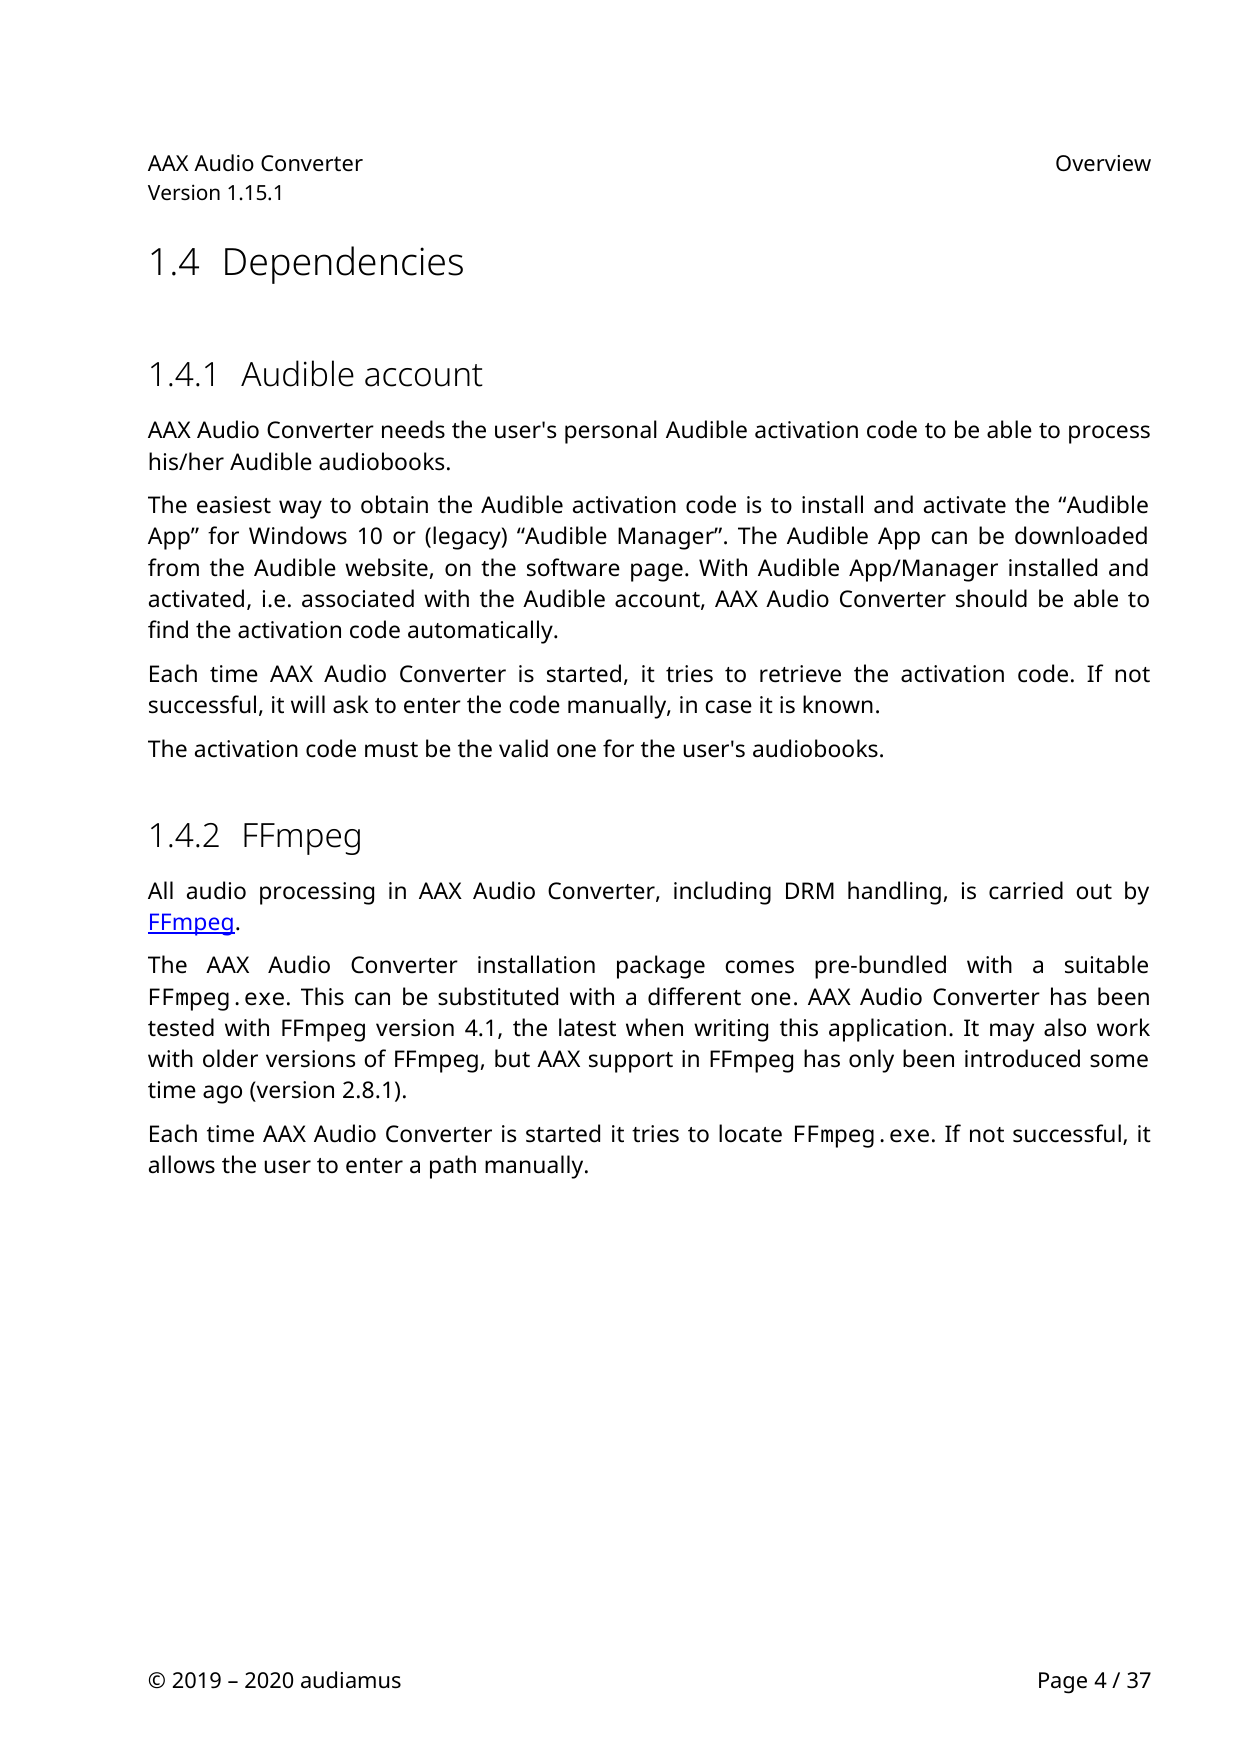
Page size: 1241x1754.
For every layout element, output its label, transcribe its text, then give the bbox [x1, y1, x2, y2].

text The easiest way to obtain the Audible activation code is to install and activate the “Audible App” for Windows 10 or (legacy) “Audible Manager”. The Audible App can be downloaded from the Audible website, on the software page. With Audible App/Manager installed and activated, i.e. associated with the Audible account, AAX Audio Converter should be able to find the activation code automatically. [148, 489, 1152, 645]
text Each time AAX Audio Converter is started it tries to locate FFmpeg.exe. If not successful, it allows the user to enter a path manually. [148, 1118, 1152, 1181]
subtitle Audible account [148, 351, 1152, 396]
text The AAX Audio Converter installation package comes pre-bundled with a suitable FFmpeg.exe. This can be substituted with a different one. AAX Audio Converter has been tested with FFmpeg version 4.1, the latest when writing this application. It may also work with older versions of FFmpeg, but AAX support in FFmpeg has only been introduced some time ago (version 2.8.1). [148, 949, 1152, 1106]
subtitle Dependencies [148, 235, 1152, 286]
text Each time AAX Audio Converter is started, it tries to retrieve the activation code. If not successful, it will ask to enter the code manually, in case it is known. [148, 658, 1152, 720]
subtitle FFmpeg [148, 812, 1152, 857]
text AAX Audio Converter needs the user's personal Audible activation code to be able to process his/her Audible audiobooks. [148, 414, 1152, 477]
text The activation code must be the valid one for the user's audiobooks. [148, 733, 1152, 764]
text All audio processing in AAX Audio Converter, including DRM handling, is carried out by FFmpeg. [148, 874, 1152, 937]
